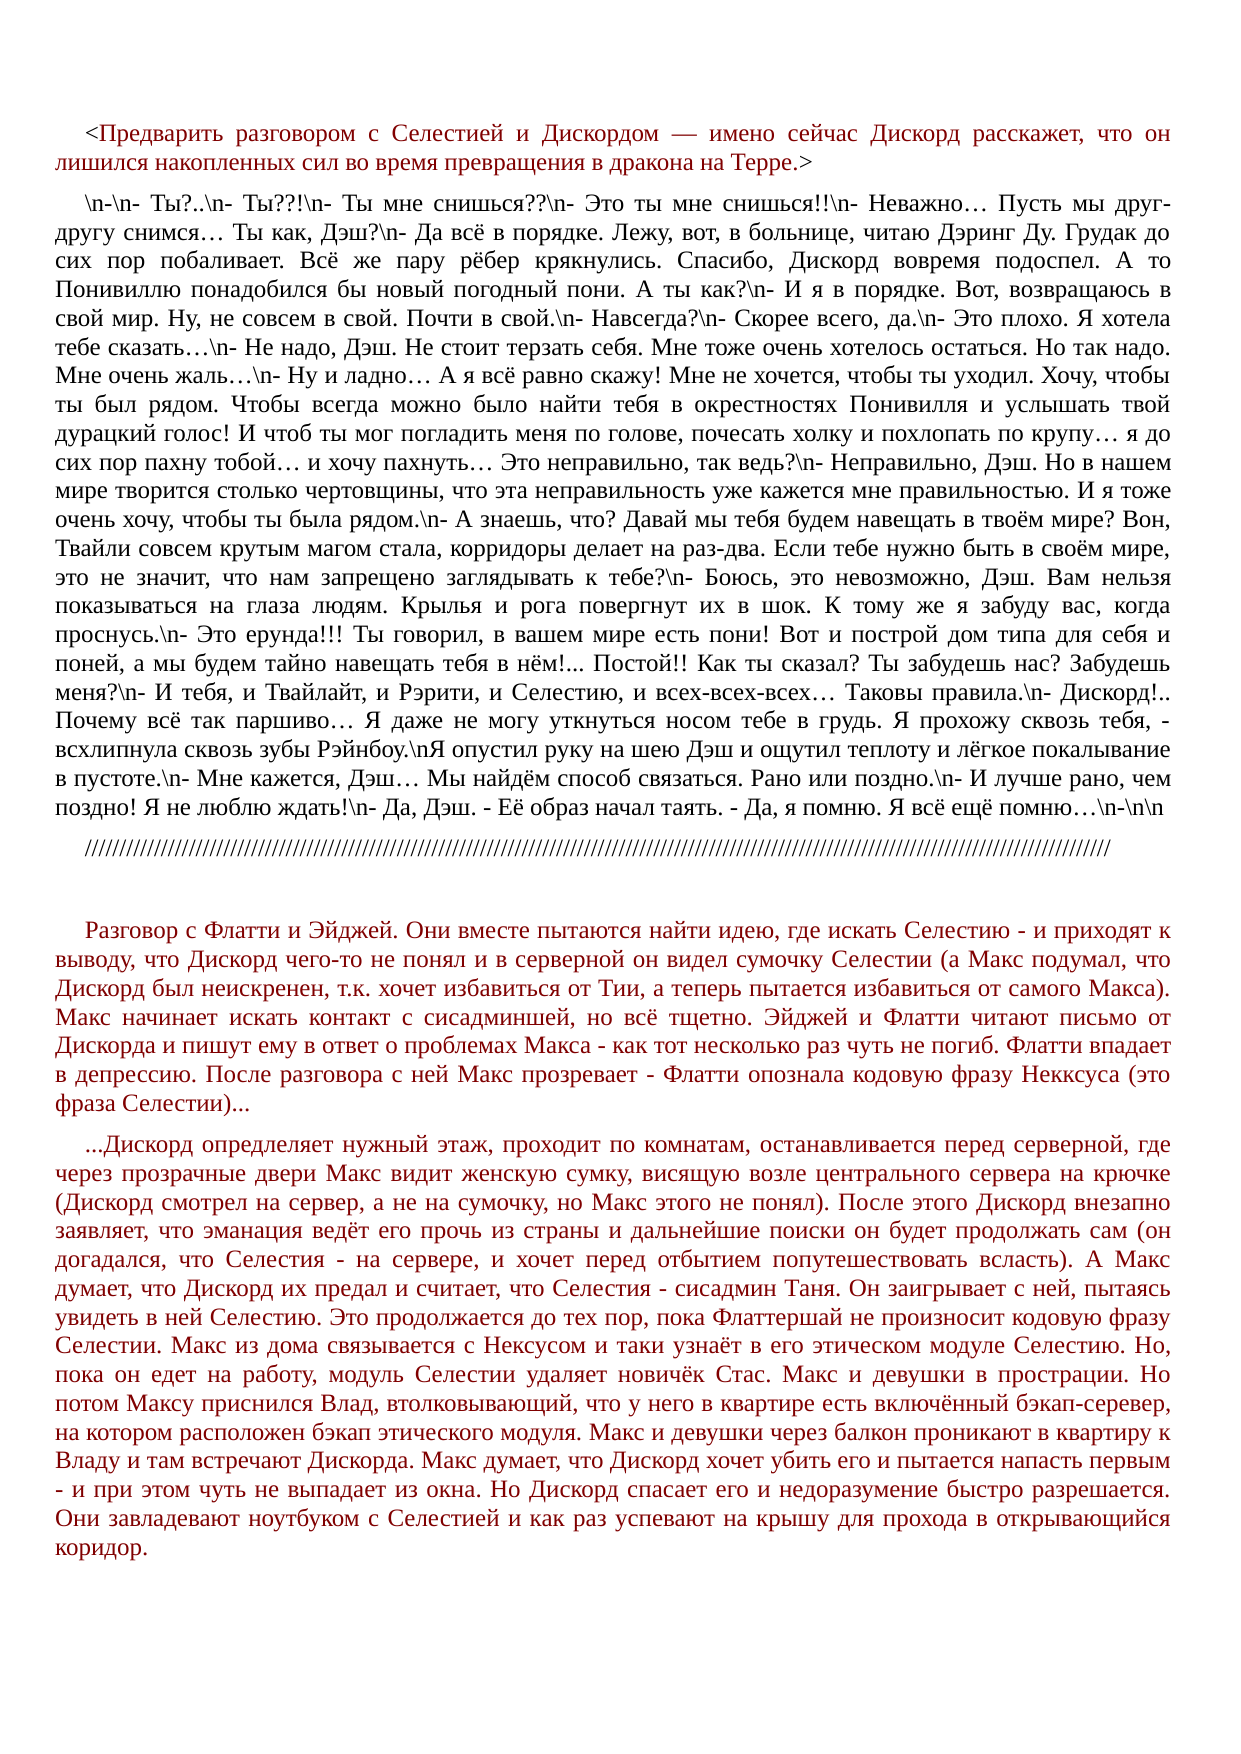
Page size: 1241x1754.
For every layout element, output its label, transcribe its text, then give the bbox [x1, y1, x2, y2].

text //////////////////////////////////////////////////////////////////////////////////////////////////////////////////////////////////////////////////// [55, 833, 1172, 862]
text <Предварить разговором с Селестией и Дискордом — имено сейчас Дискорд расскажет, что он лишился накопленных сил во время превращения в дракона на Терре.> [55, 118, 1172, 176]
text \n-\n- Ты?..\n- Ты??!\n- Ты мне снишься??\n- Это ты мне снишься!!\n- Неважно… Пусть мы друг-другу снимся… Ты как, Дэш?\n- Да всё в порядке. Лежу, вот, в больнице, читаю Дэринг Ду. Грудак до сих пор побаливает. Всё же пару рёбер крякнулись. Спасибо, Дискорд вовремя подоспел. А то Понивиллю понадобился бы новый погодный пони. А ты как?\n- И я в порядке. Вот, возвращаюсь в свой мир. Ну, не совсем в свой. Почти в свой.\n- Навсегда?\n- Скорее всего, да.\n- Это плохо. Я хотела тебе сказать…\n- Не надо, Дэш. Не стоит терзать себя. Мне тоже очень хотелось остаться. Но так надо. Мне очень жаль…\n- Ну и ладно… А я всё равно скажу! Мне не хочется, чтобы ты уходил. Хочу, чтобы ты был рядом. Чтобы всегда можно было найти тебя в окрестностях Понивилля и услышать твой дурацкий голос! И чтоб ты мог погладить меня по голове, почесать холку и похлопать по крупу… я до сих пор пахну тобой… и хочу пахнуть… Это неправильно, так ведь?\n- Неправильно, Дэш. Но в нашем мире творится столько чертовщины, что эта неправильность уже кажется мне правильностью. И я тоже очень хочу, чтобы ты была рядом.\n- А знаешь, что? Давай мы тебя будем навещать в твоём мире? Вон, Твайли совсем крутым магом стала, корридоры делает на раз-два. Если тебе нужно быть в своём мире, это не значит, что нам запрещено заглядывать к тебе?\n- Боюсь, это невозможно, Дэш. Вам нельзя показываться на глаза людям. Крылья и рога повергнут их в шок. К тому же я забуду вас, когда проснусь.\n- Это ерунда!!! Ты говорил, в вашем мире есть пони! Вот и построй дом типа для себя и поней, а мы будем тайно навещать тебя в нём!... Постой!! Как ты сказал? Ты забудешь нас? Забудешь меня?\n- И тебя, и Твайлайт, и Рэрити, и Селестию, и всех-всех-всех… Таковы правила.\n- Дискорд!.. Почему всё так паршиво… Я даже не могу уткнуться носом тебе в грудь. Я прохожу сквозь тебя, - всхлипнула сквозь зубы Рэйнбоу.\nЯ опустил руку на шею Дэш и ощутил теплоту и лёгкое покалывание в пустоте.\n- Мне кажется, Дэш… Мы найдём способ связаться. Рано или поздно.\n- И лучше рано, чем поздно! Я не люблю ждать!\n- Да, Дэш. - Её образ начал таять. - Да, я помню. Я всё ещё помню…\n-\n\n [55, 188, 1172, 821]
text ...Дискорд опредлеляет нужный этаж, проходит по комнатам, останавливается перед серверной, где через прозрачные двери Макс видит женскую сумку, висящую возле центрального сервера на крючке (Дискорд смотрел на сервер, а не на сумочку, но Макс этого не понял). После этого Дискорд внезапно заявляет, что эманация ведёт его прочь из страны и дальнейшие поиски он будет продолжать сам (он догадался, что Селестия - на сервере, и хочет перед отбытием попутешествовать всласть). А Макс думает, что Дискорд их предал и считает, что Селестия - сисадмин Таня. Он заигрывает с ней, пытаясь увидеть в ней Селестию. Это продолжается до тех пор, пока Флаттершай не произносит кодовую фразу Селестии. Макс из дома связывается с Нексусом и таки узнаёт в его этическом модуле Селестию. Но, пока он едет на работу, модуль Селестии удаляет новичёк Стас. Макс и девушки в прострации. Но потом Максу приснился Влад, втолковывающий, что у него в квартире есть включённый бэкап-серевер, на котором расположен бэкап этического модуля. Макс и девушки через балкон проникают в квартиру к Владу и там встречают Дискорда. Макс думает, что Дискорд хочет убить его и пытается напасть первым - и при этом чуть не выпадает из окна. Но Дискорд спасает его и недоразумение быстро разрешается. Они завладевают ноутбуком с Селестией и как раз успевают на крышу для прохода в открывающийся коридор. [55, 1129, 1172, 1561]
text Разговор с Флатти и Эйджей. Они вместе пытаются найти идею, где искать Селестию - и приходят к выводу, что Дискорд чего-то не понял и в серверной он видел сумочку Селестии (а Макс подумал, что Дискорд был неискренен, т.к. хочет избавиться от Тии, а теперь пытается избавиться от самого Макса). Макс начинает искать контакт с сисадминшей, но всё тщетно. Эйджей и Флатти читают письмо от Дискорда и пишут ему в ответ о проблемах Макса - как тот несколько раз чуть не погиб. Флатти впадает в депрессию. После разговора с ней Макс прозревает - Флатти опознала кодовую фразу Некксуса (это фраза Селестии)... [55, 916, 1172, 1117]
